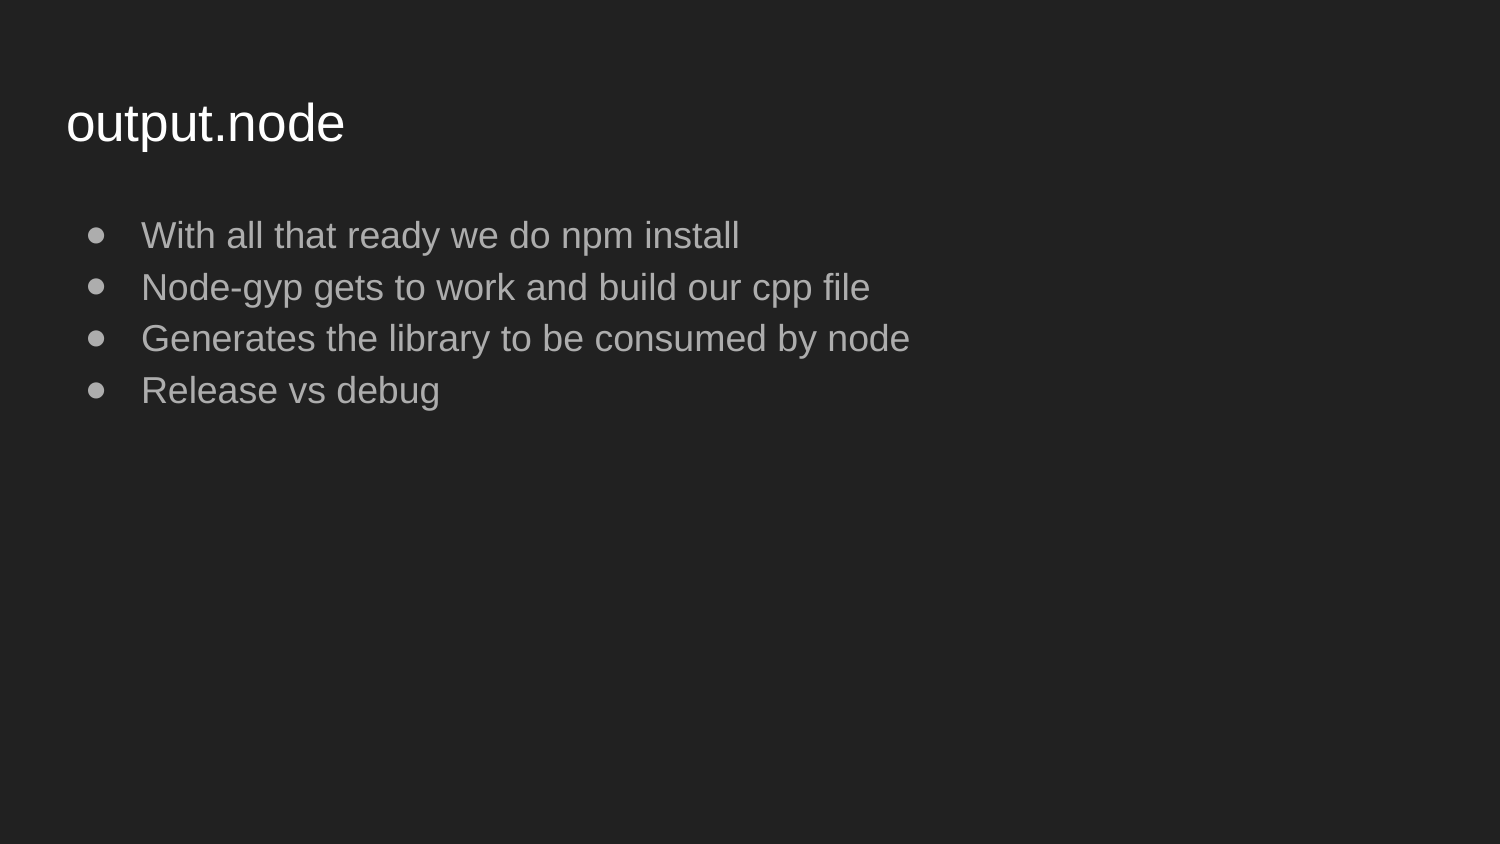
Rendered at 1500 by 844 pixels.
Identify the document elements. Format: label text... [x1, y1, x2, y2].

title output.node [51, 72, 1449, 167]
list With all that ready we do npm install Node-gyp gets to work and build our cpp file Generates the library to be consumed by node Release vs debug [51, 189, 1449, 750]
